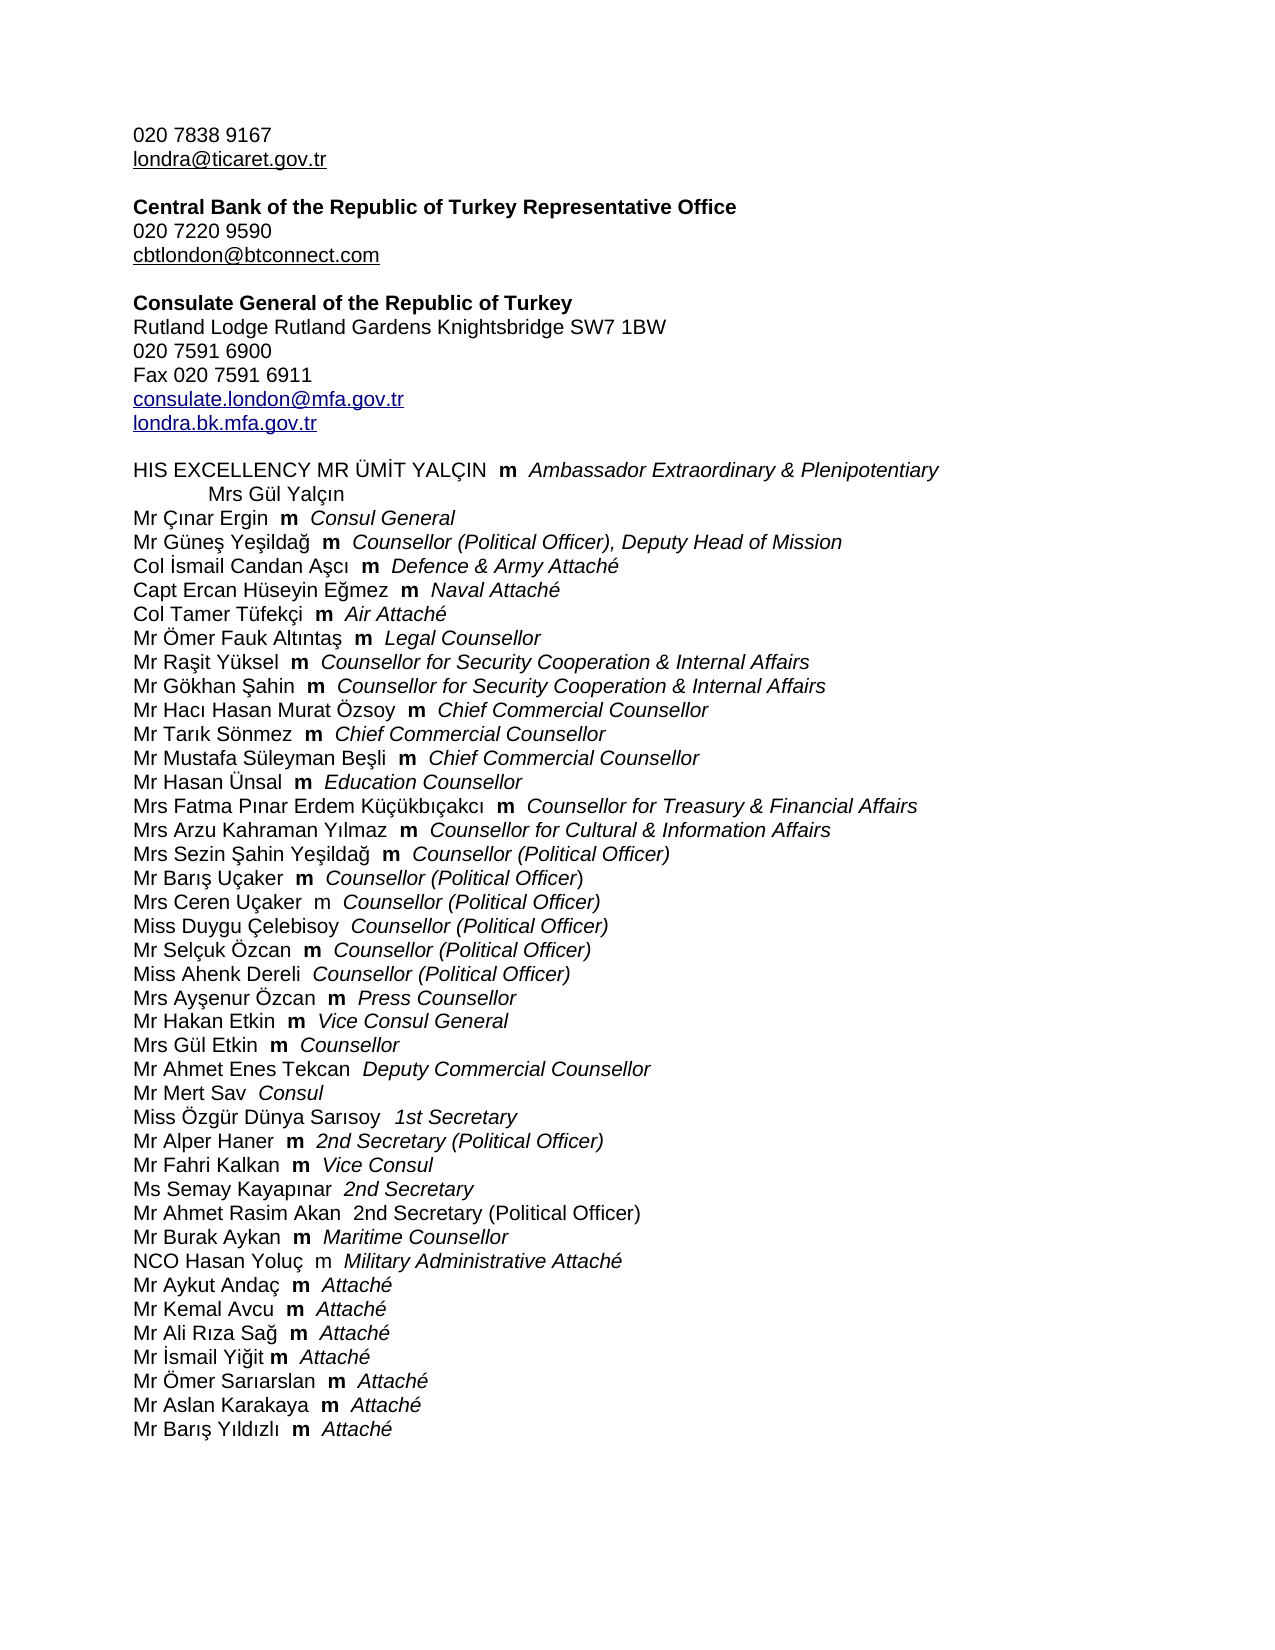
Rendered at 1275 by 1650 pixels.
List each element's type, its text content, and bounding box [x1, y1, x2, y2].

text Mr Ahmet Rasim Akan 2nd Secretary (Political Officer) [133, 1201, 1181, 1225]
text Mr Çınar Ergin m Consul General [133, 506, 1181, 530]
text Mr Mert Sav Consul [133, 1081, 1181, 1105]
text consulate.london@mfa.gov.tr [133, 386, 1181, 410]
text Mr Ahmet Enes Tekcan Deputy Commercial Counsellor [133, 1057, 1181, 1081]
text cbtlondon@btconnect.com [133, 243, 1181, 267]
text Rutland Lodge Rutland Gardens Knightsbridge SW7 1BW [133, 314, 1181, 338]
text Mr Aslan Karakaya m Attaché [133, 1393, 1181, 1417]
text Col İsmail Candan Aşcı m Defence & Army Attaché [133, 554, 1181, 578]
text 020 7838 9167 [133, 123, 1181, 147]
text Fax 020 7591 6911 [133, 362, 1181, 386]
text Mrs Gül Yalçın [208, 482, 1181, 506]
text Mr Aykut Andaç m Attaché [133, 1273, 1181, 1297]
text Mr Ali Rıza Sağ m Attaché [133, 1321, 1181, 1345]
text Mrs Arzu Kahraman Yılmaz m Counsellor for Cultural & Information Affairs [133, 818, 1181, 842]
text Mr Barış Yıldızlı m Attaché [133, 1417, 1181, 1441]
text 020 7591 6900 [133, 338, 1181, 362]
text Mr Ömer Fauk Altıntaş m Legal Counsellor [133, 626, 1181, 650]
text Mrs Sezin Şahin Yeşildağ m Counsellor (Political Officer) [133, 842, 1181, 866]
text Mr Alper Haner m 2nd Secretary (Political Officer) [133, 1129, 1181, 1153]
text Mrs Gül Etkin m Counsellor [133, 1033, 1181, 1057]
text Mr Güneş Yeşildağ m Counsellor (Political Officer), Deputy Head of Mission [133, 530, 1181, 554]
text NCO Hasan Yoluç m Military Administrative Attaché [133, 1249, 1181, 1273]
text Miss Ahenk Dereli Counsellor (Political Officer) [133, 961, 1181, 985]
text Mr Gökhan Şahin m Counsellor for Security Cooperation & Internal Affairs [133, 674, 1181, 698]
text Mr Raşit Yüksel m Counsellor for Security Cooperation & Internal Affairs [133, 650, 1181, 674]
text Capt Ercan Hüseyin Eğmez m Naval Attaché [133, 578, 1181, 602]
text His Excellency Mr Ümİt YalÇin m Ambassador Extraordinary & Plenipotentiary [133, 458, 1181, 482]
text Miss Özgür Dünya Sarısoy 1st Secretary [133, 1105, 1181, 1129]
text Central Bank of the Republic of Turkey Representative Office [133, 195, 1181, 219]
text Mr Fahri Kalkan m Vice Consul [133, 1153, 1181, 1177]
text Mr Tarık Sönmez m Chief Commercial Counsellor [133, 722, 1181, 746]
text Mrs Fatma Pınar Erdem Küçükbıçakcı m Counsellor for Treasury & Financial Affairs [133, 794, 1181, 818]
text Mr Barış Uçaker m Counsellor (Political Officer) [133, 866, 1181, 889]
text londra.bk.mfa.gov.tr [133, 410, 1181, 434]
text Mr İsmail Yiğit m Attaché [133, 1345, 1181, 1369]
text Consulate General of the Republic of Turkey [133, 291, 1181, 314]
text Mr Hakan Etkin m Vice Consul General [133, 1009, 1181, 1033]
text Mrs Ceren Uçaker m Counsellor (Political Officer) [133, 889, 1181, 913]
text Miss Duygu Çelebisoy Counsellor (Political Officer) [133, 913, 1181, 937]
text Mr Ömer Sarıarslan m Attaché [133, 1369, 1181, 1393]
text londra@ticaret.gov.tr [133, 147, 1181, 171]
text Col Tamer Tüfekçi m Air Attaché [133, 602, 1181, 626]
text Mr Kemal Avcu m Attaché [133, 1297, 1181, 1321]
text Mr Hacı Hasan Murat Özsoy m Chief Commercial Counsellor [133, 698, 1181, 722]
text Mr Selçuk Özcan m Counsellor (Political Officer) [133, 937, 1181, 961]
text 020 7220 9590 [133, 219, 1181, 243]
text Mrs Ayşenur Özcan m Press Counsellor [133, 985, 1181, 1009]
text Mr Mustafa Süleyman Beşli m Chief Commercial Counsellor [133, 746, 1181, 770]
text Mr Hasan Ünsal m Education Counsellor [133, 770, 1181, 794]
text Ms Semay Kayapınar 2nd Secretary [133, 1177, 1181, 1201]
text Mr Burak Aykan m Maritime Counsellor [133, 1225, 1181, 1249]
